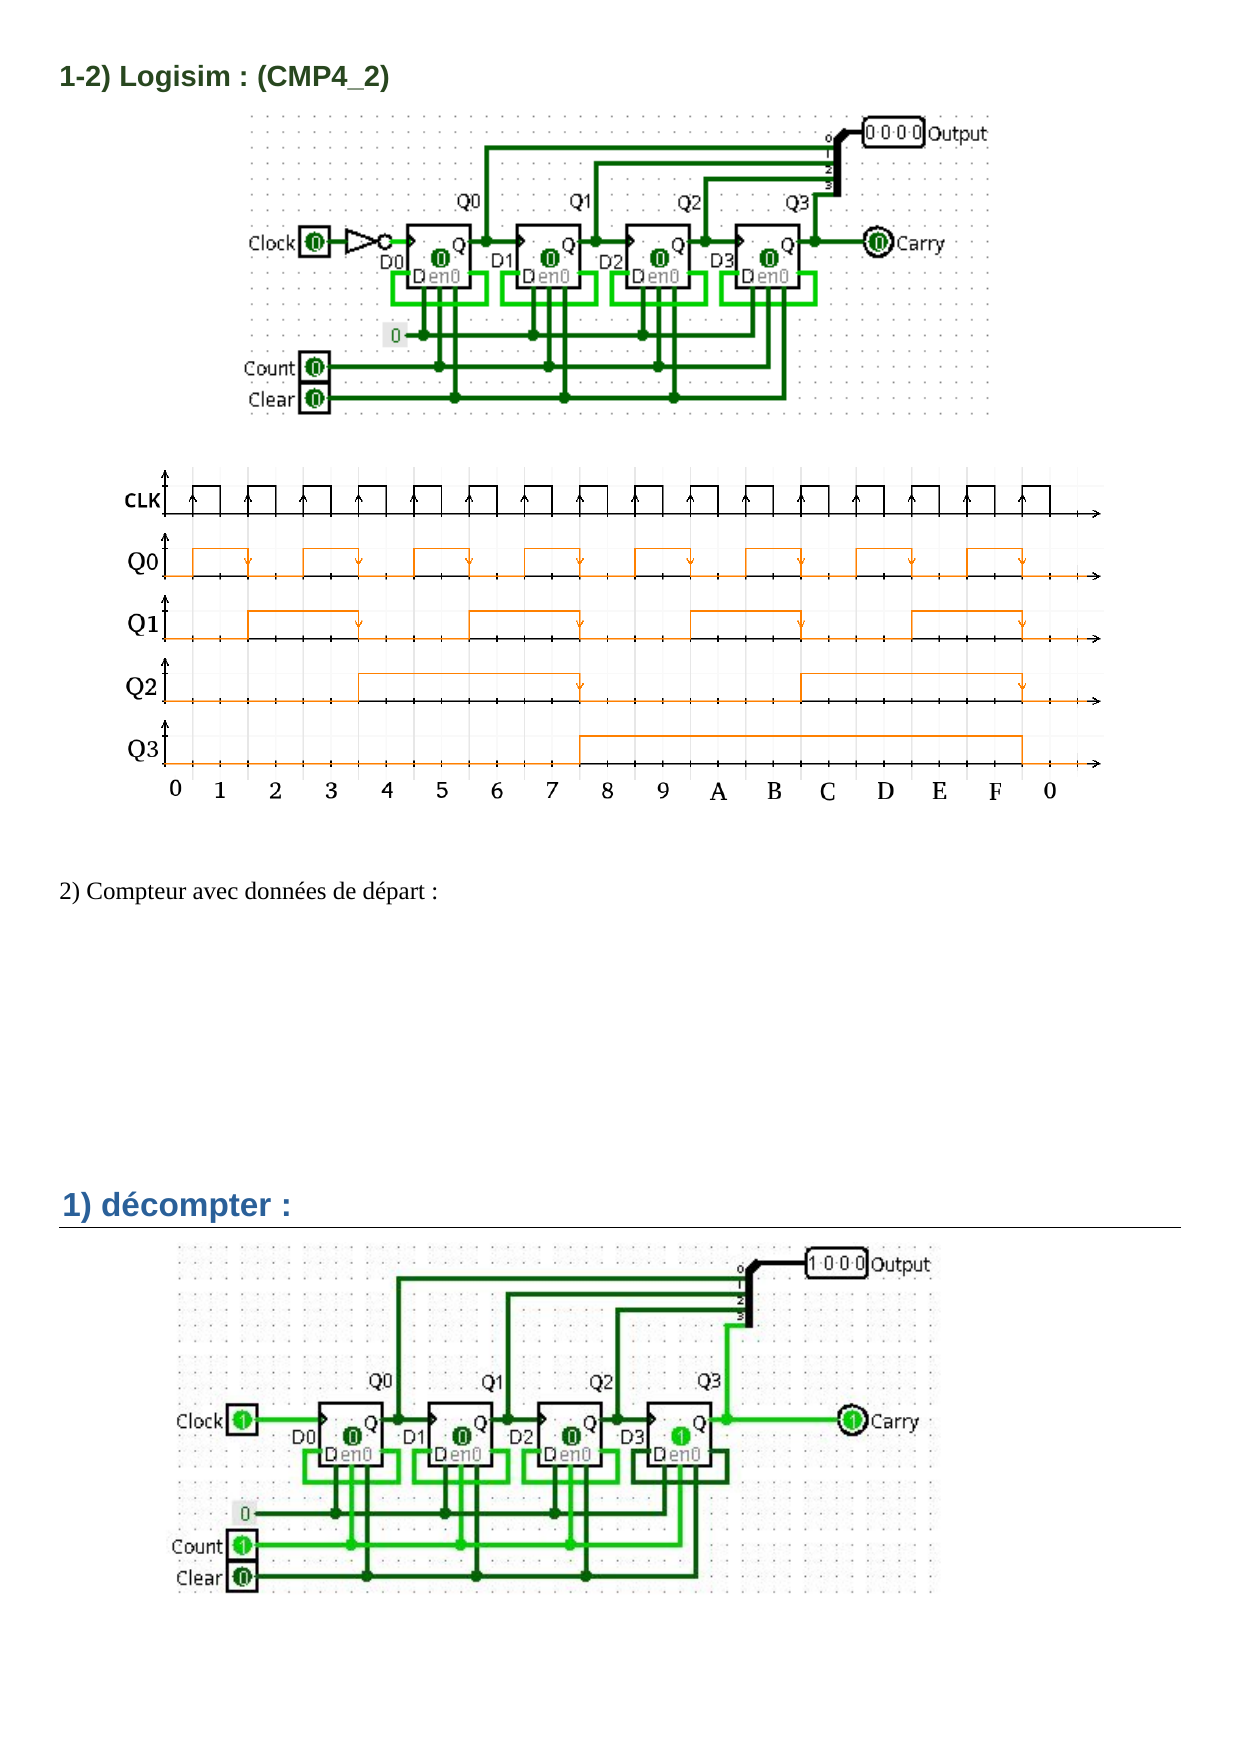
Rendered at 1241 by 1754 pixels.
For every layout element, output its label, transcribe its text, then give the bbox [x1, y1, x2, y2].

picture [165, 1242, 941, 1601]
picture [118, 439, 1123, 810]
picture [242, 105, 998, 421]
subtitle 1-2) Logisim : (CMP4_2) [59, 59, 1181, 93]
subtitle 1) décompter : [59, 1182, 1181, 1227]
text 2) Compteur avec données de départ : [59, 876, 1181, 905]
